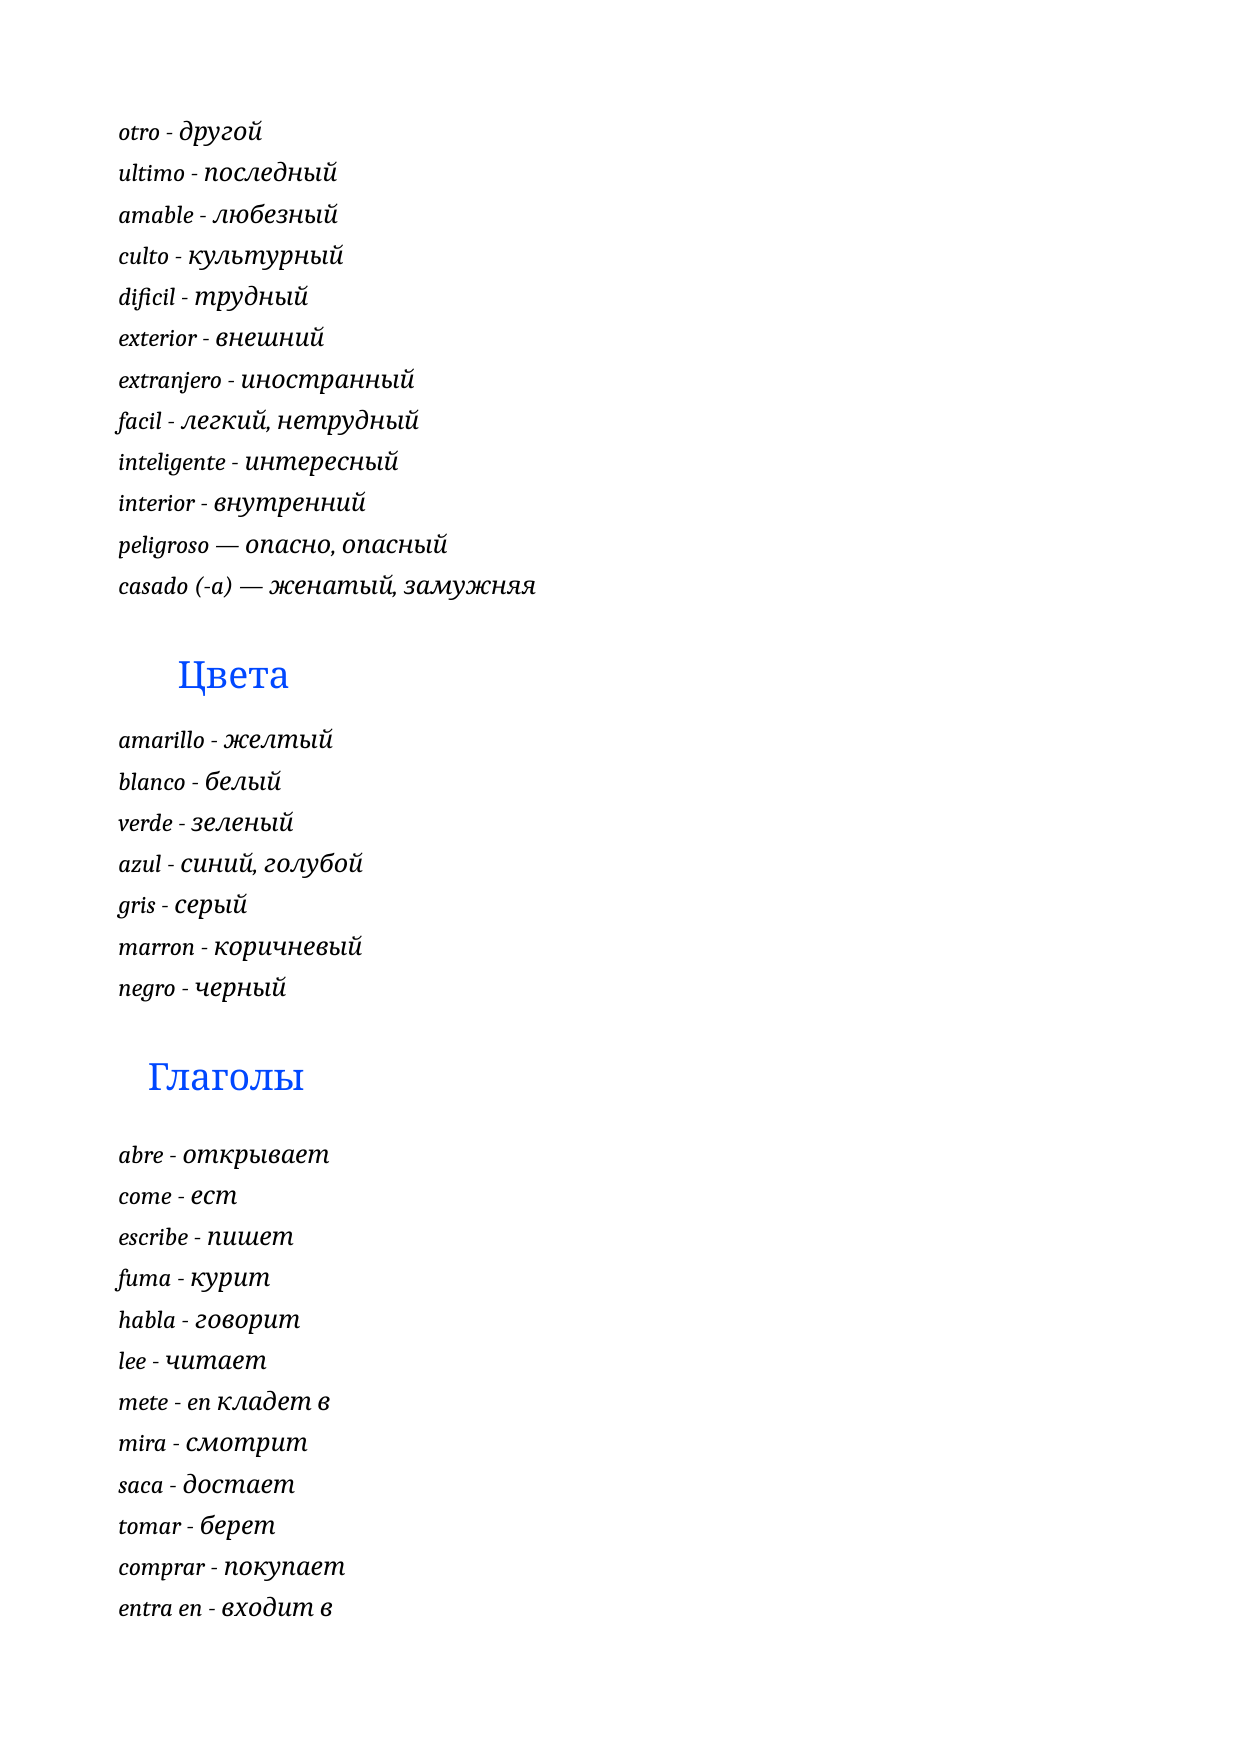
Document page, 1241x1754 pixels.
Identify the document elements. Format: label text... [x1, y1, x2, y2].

text peligroso — опасно, опасный [118, 531, 1122, 559]
text extranjero - иностранный [118, 366, 1122, 394]
text saca - достает [118, 1471, 1122, 1499]
text azul - синий, голубой [118, 850, 1122, 879]
text come - ест [118, 1182, 1122, 1211]
text entra en - входит в [118, 1594, 1122, 1623]
text gris - серый [118, 891, 1122, 920]
text blanco - белый [118, 767, 1122, 796]
text ultimo - последный [118, 159, 1122, 188]
text abre - открывает [118, 1141, 1122, 1169]
text amable - любезный [118, 201, 1122, 229]
text mete - en кладет в [118, 1388, 1122, 1417]
text mira - смотрит [118, 1429, 1122, 1458]
text tomar - берет [118, 1512, 1122, 1541]
text habla - говорит [118, 1306, 1122, 1334]
text fuma - курит [118, 1264, 1122, 1293]
text lee - читает [118, 1347, 1122, 1376]
text comprar - покупает [118, 1553, 1122, 1582]
text dificil - трудный [118, 283, 1122, 312]
text negro - черный [118, 974, 1122, 1002]
text amarillo - желтый [118, 726, 1122, 755]
text otro - другой [118, 118, 1122, 147]
text inteligente - интересный [118, 448, 1122, 477]
text escribe - пишет [118, 1223, 1122, 1252]
text facil - легкий, нетрудный [118, 407, 1122, 436]
text marron - коричневый [118, 932, 1122, 961]
text Цвета [177, 654, 1122, 697]
text exterior - внешний [118, 324, 1122, 353]
text culto - культурный [118, 242, 1122, 271]
text verde - зеленый [118, 809, 1122, 837]
text Глаголы [148, 1056, 1122, 1099]
text interior - внутренний [118, 489, 1122, 518]
text casado (-a) — женатый, замужняя [118, 572, 1122, 601]
